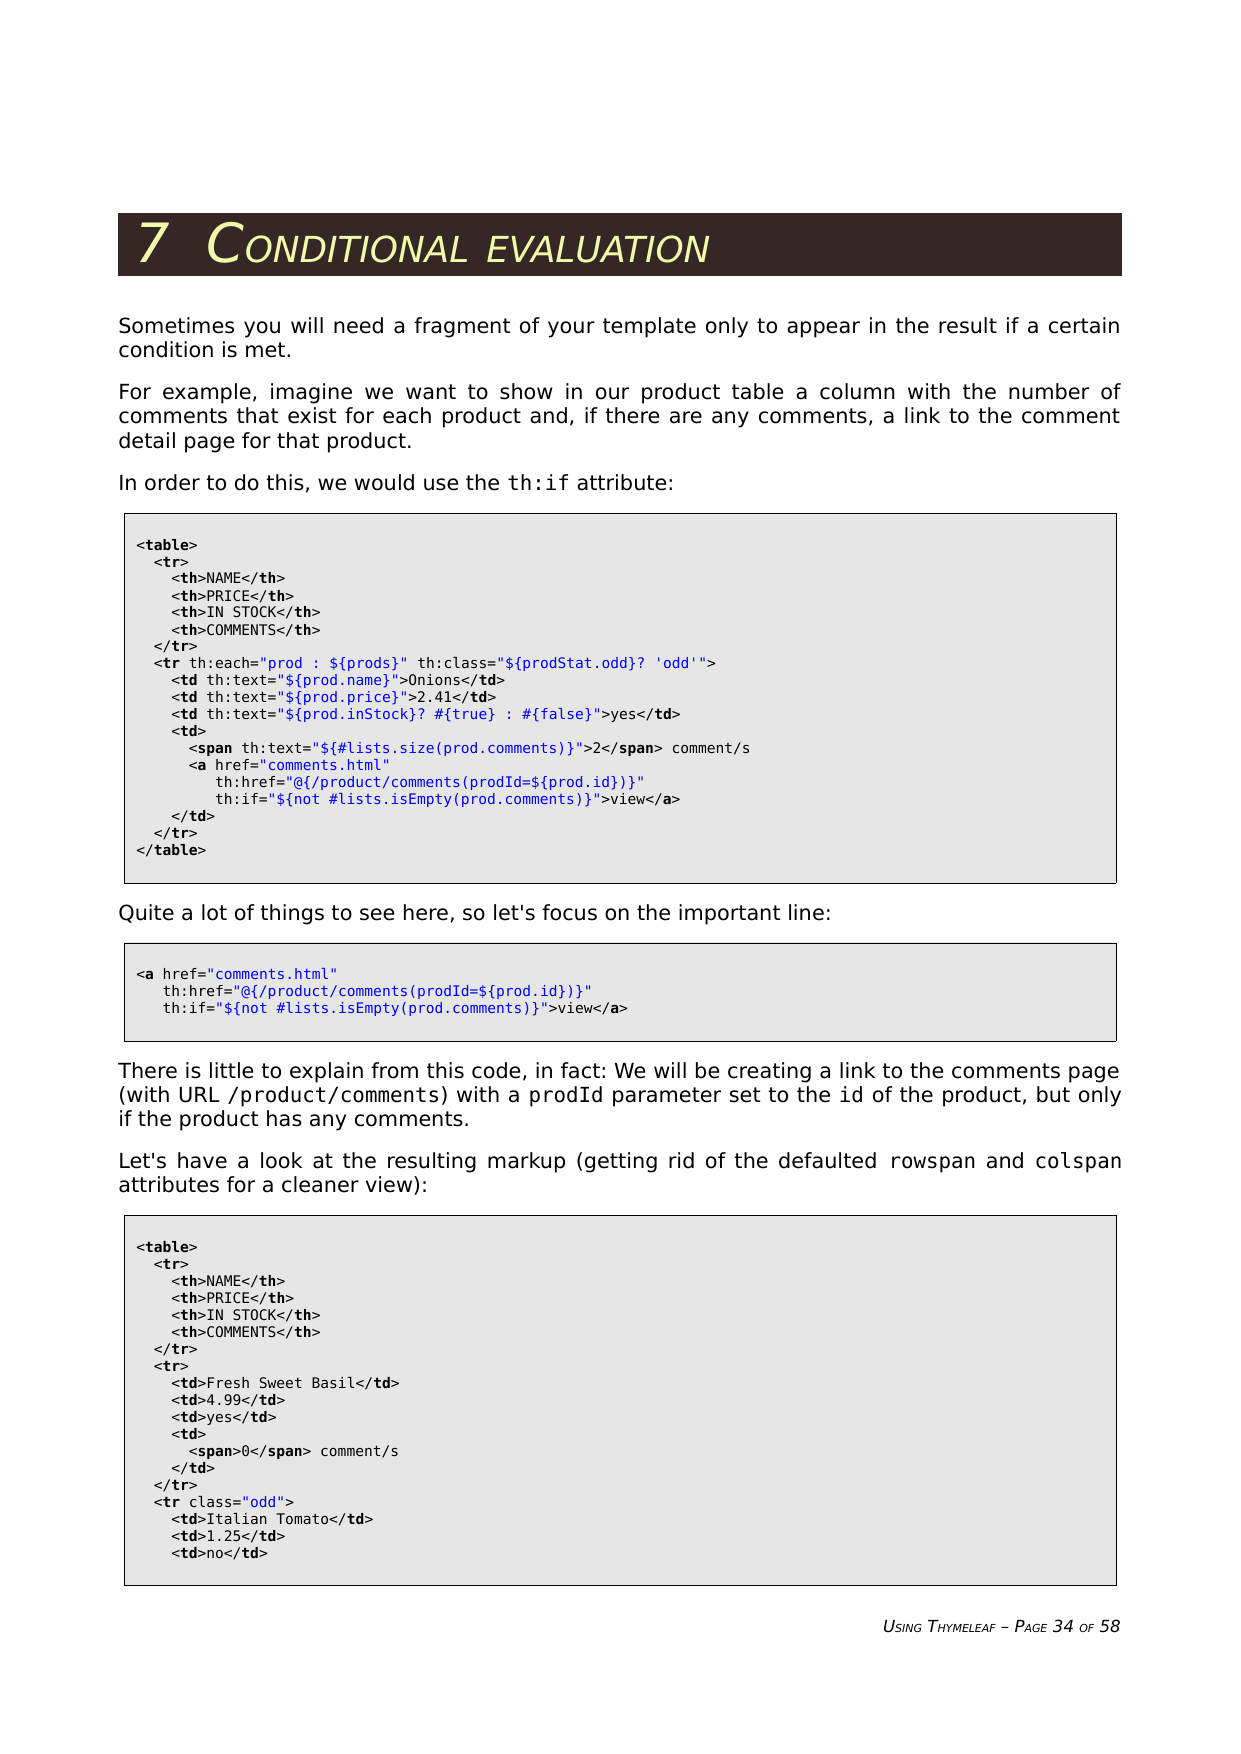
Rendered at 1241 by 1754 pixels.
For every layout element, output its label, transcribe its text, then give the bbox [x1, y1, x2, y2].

text Quite a lot of things to see here, so let's focus on the important line: [118, 901, 1122, 925]
text <table> <tr> <th>NAME</th> <th>PRICE</th> <th>IN STOCK</th> <th>COMMENTS</th> </tr> <tr th:each="prod : ${prods}" th:class="${prodStat.odd}? 'odd'"> <td th:text="${prod.name}">Onions</td> <td th:text="${prod.price}">2.41</td> <td th:text="${prod.inStock}? #{true} : #{false}">yes</td> <td> <span th:text="${#lists.size(prod.comments)}">2</span> comment/s <a href="comments.html" th:href="@{/product/comments(prodId=${prod.id})}" th:if="${not #lists.isEmpty(prod.comments)}">view</a> </td> </tr> </table> [125, 514, 1116, 883]
text For example, imagine we want to show in our product table a column with the number of comments that exist for each product and, if there are any comments, a link to the comment detail page for that product. [118, 380, 1122, 453]
text Sometimes you will need a fragment of your template only to appear in the result if a certain condition is met. [118, 314, 1122, 362]
text Let's have a look at the resulting markup (getting rid of the defaulted rowspan and colspan attributes for a cleaner view): [118, 1149, 1122, 1198]
text <table> <tr> <th>NAME</th> <th>PRICE</th> <th>IN STOCK</th> <th>COMMENTS</th> </tr> <tr> <td>Fresh Sweet Basil</td> <td>4.99</td> <td>yes</td> <td> <span>0</span> comment/s </td> </tr> <tr class="odd"> <td>Italian Tomato</td> <td>1.25</td> <td>no</td> [125, 1216, 1116, 1585]
text <a href="comments.html" th:href="@{/product/comments(prodId=${prod.id})}" th:if="${not #lists.isEmpty(prod.comments)}">view</a> [125, 944, 1116, 1041]
text In order to do this, we would use the th:if attribute: [118, 471, 1122, 495]
subtitle Conditional evaluation [118, 213, 1122, 276]
text There is little to explain from this code, in fact: We will be creating a link to the comments page (with URL /product/comments) with a prodId parameter set to the id of the product, but only if the product has any comments. [118, 1059, 1122, 1131]
